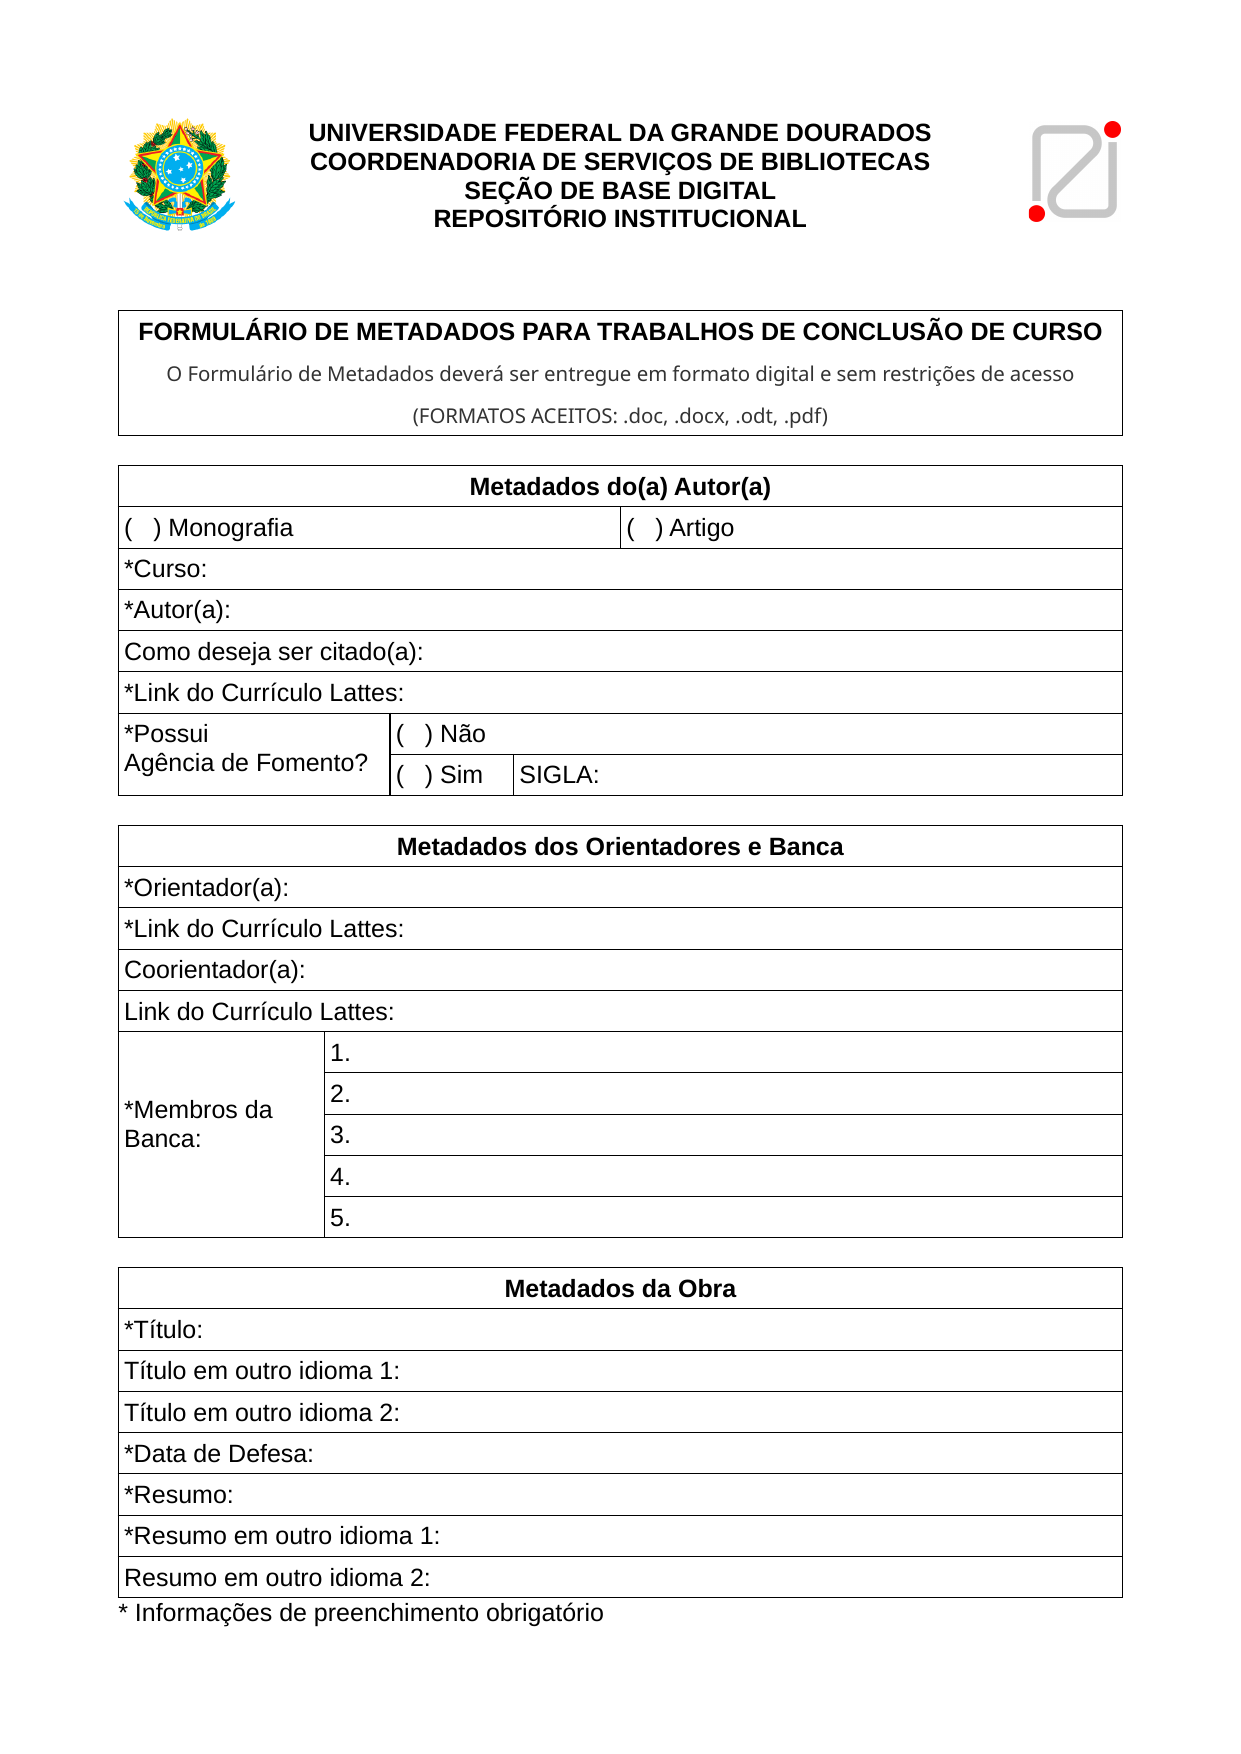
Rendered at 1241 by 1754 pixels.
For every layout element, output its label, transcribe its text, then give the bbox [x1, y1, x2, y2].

table_cell *Membros da Banca: [119, 1032, 324, 1237]
table_header Metadados dos Orientadores e Banca [119, 826, 1122, 866]
table_cell *Link do Currículo Lattes: [119, 908, 1122, 948]
table_cell Título em outro idioma 2: [119, 1392, 1122, 1432]
picture [1028, 121, 1121, 222]
table_cell *Possui Agência de Fomento? [119, 714, 389, 795]
table_cell Coorientador(a): [119, 950, 1122, 990]
table_header Metadados do(a) Autor(a) [119, 466, 1122, 506]
table_cell 2. [325, 1073, 1122, 1113]
table_cell 4. [325, 1156, 1122, 1196]
table_cell ( ) Sim [391, 755, 513, 795]
table_cell *Link do Currículo Lattes: [119, 672, 1122, 712]
table_cell *Orientador(a): [119, 867, 1122, 907]
table_cell SIGLA: [514, 755, 1122, 795]
picture [143, 208, 165, 220]
table_cell Resumo em outro idioma 2: [119, 1557, 1122, 1597]
picture [123, 118, 236, 231]
table_cell ( ) Artigo [621, 507, 1122, 547]
table_cell *Resumo em outro idioma 1: [119, 1516, 1122, 1556]
text * Informações de preenchimento obrigatório [118, 1598, 1122, 1627]
table_cell ( ) Não [391, 714, 1122, 754]
table_cell *Resumo: [119, 1474, 1122, 1514]
table_cell Como deseja ser citado(a): [119, 631, 1122, 671]
table_cell Link do Currículo Lattes: [119, 991, 1122, 1031]
table_cell ( ) Monografia [119, 507, 620, 547]
table_cell 3. [325, 1115, 1122, 1155]
picture [203, 208, 213, 217]
table_cell 5. [325, 1197, 1122, 1237]
table_cell *Curso: [119, 549, 1122, 589]
table_cell 1. [325, 1032, 1122, 1072]
table_header FORMULÁRIO DE METADADOS PARA TRABALHOS DE CONCLUSÃO DE CURSO O Formulário de Metadados deverá ser entregue em formato digital e sem restrições de acesso (FORMATOS ACEITOS: .doc, .docx, .odt, .pdf) [119, 311, 1122, 435]
picture [168, 218, 193, 231]
table_cell Título em outro idioma 1: [119, 1351, 1122, 1391]
table_cell *Data de Defesa: [119, 1433, 1122, 1473]
table_header Metadados da Obra [119, 1268, 1122, 1308]
table_cell *Autor(a): [119, 590, 1122, 630]
table_cell *Título: [119, 1309, 1122, 1349]
